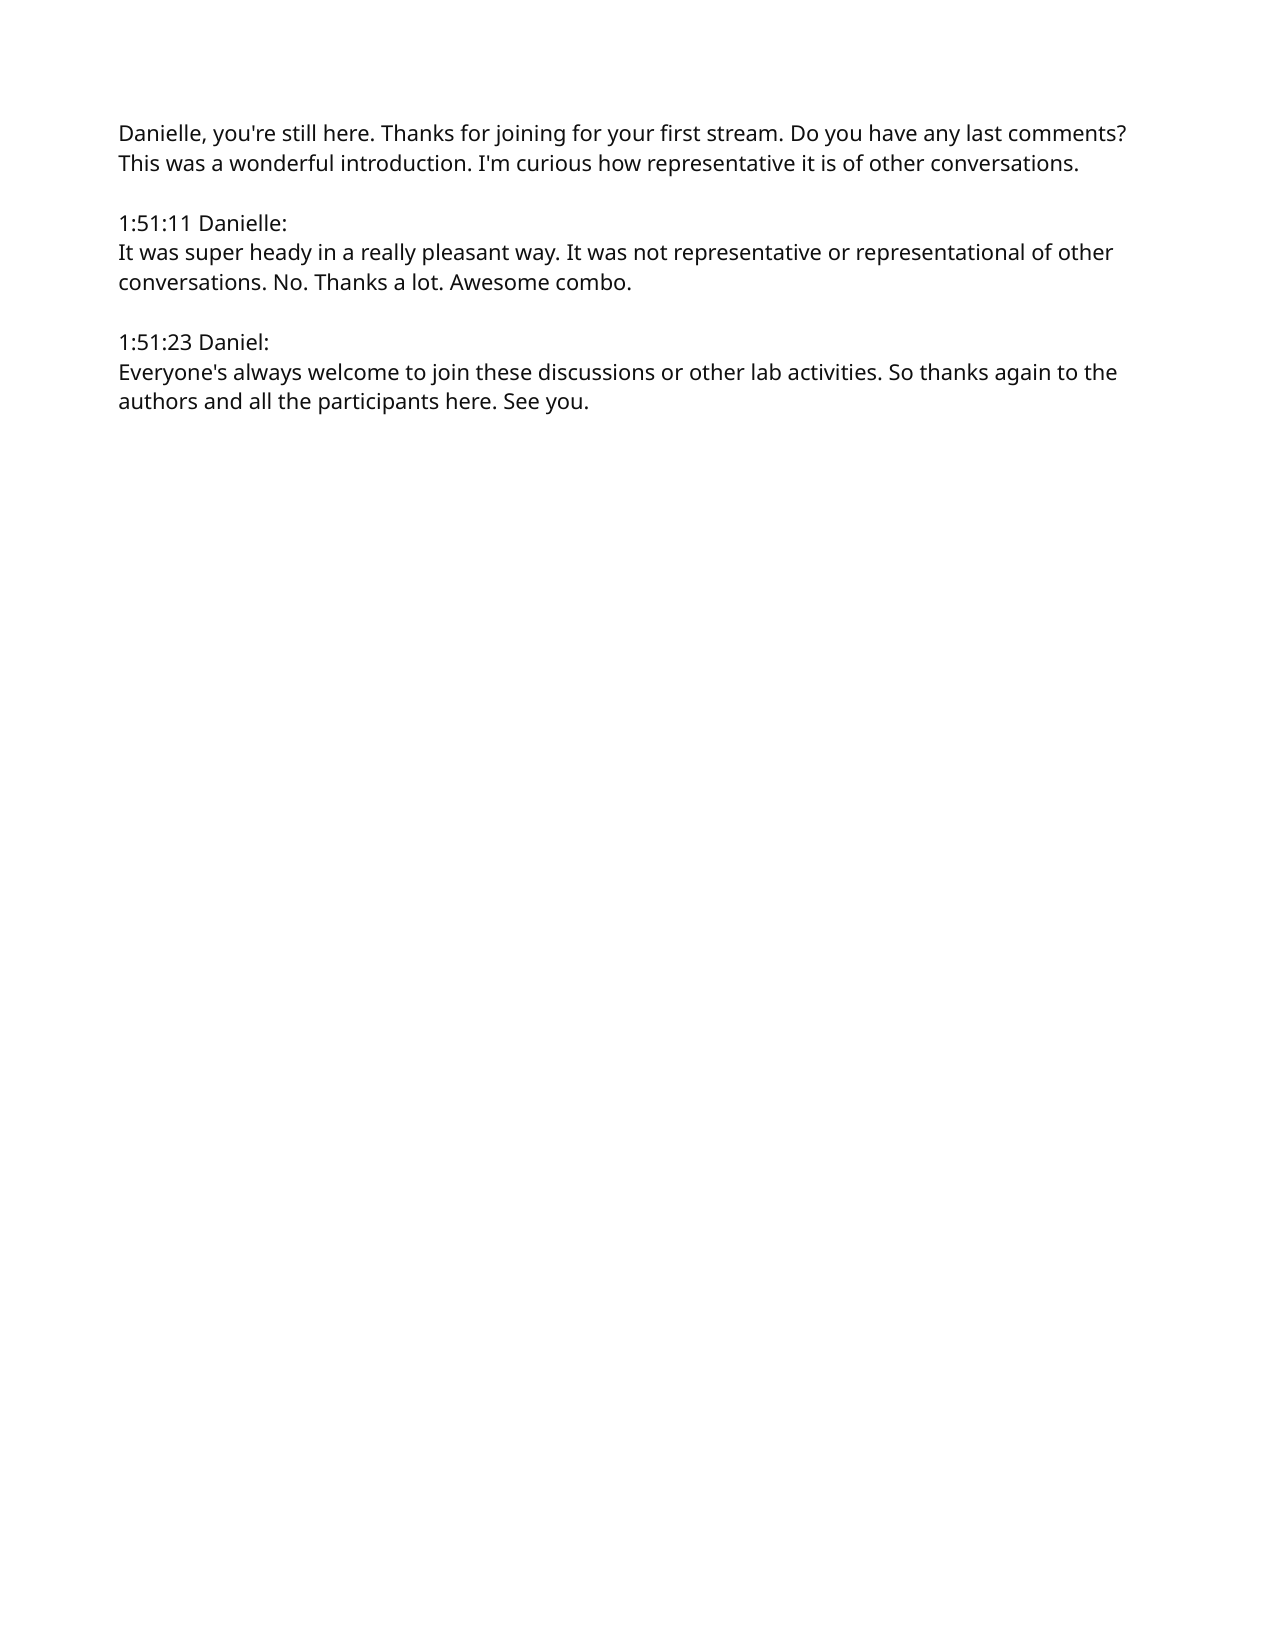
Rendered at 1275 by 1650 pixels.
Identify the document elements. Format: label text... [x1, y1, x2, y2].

text Danielle, you're still here. Thanks for joining for your first stream. Do you have any last comments? This was a wonderful introduction. I'm curious how representative it is of other conversations. 1:51:11 Danielle: It was super heady in a really pleasant way. It was not representative or representational of other conversations. No. Thanks a lot. Awesome combo. 1:51:23 Daniel: Everyone's always welcome to join these discussions or other lab activities. So thanks again to the authors and all the participants here. See you. [118, 118, 1157, 445]
